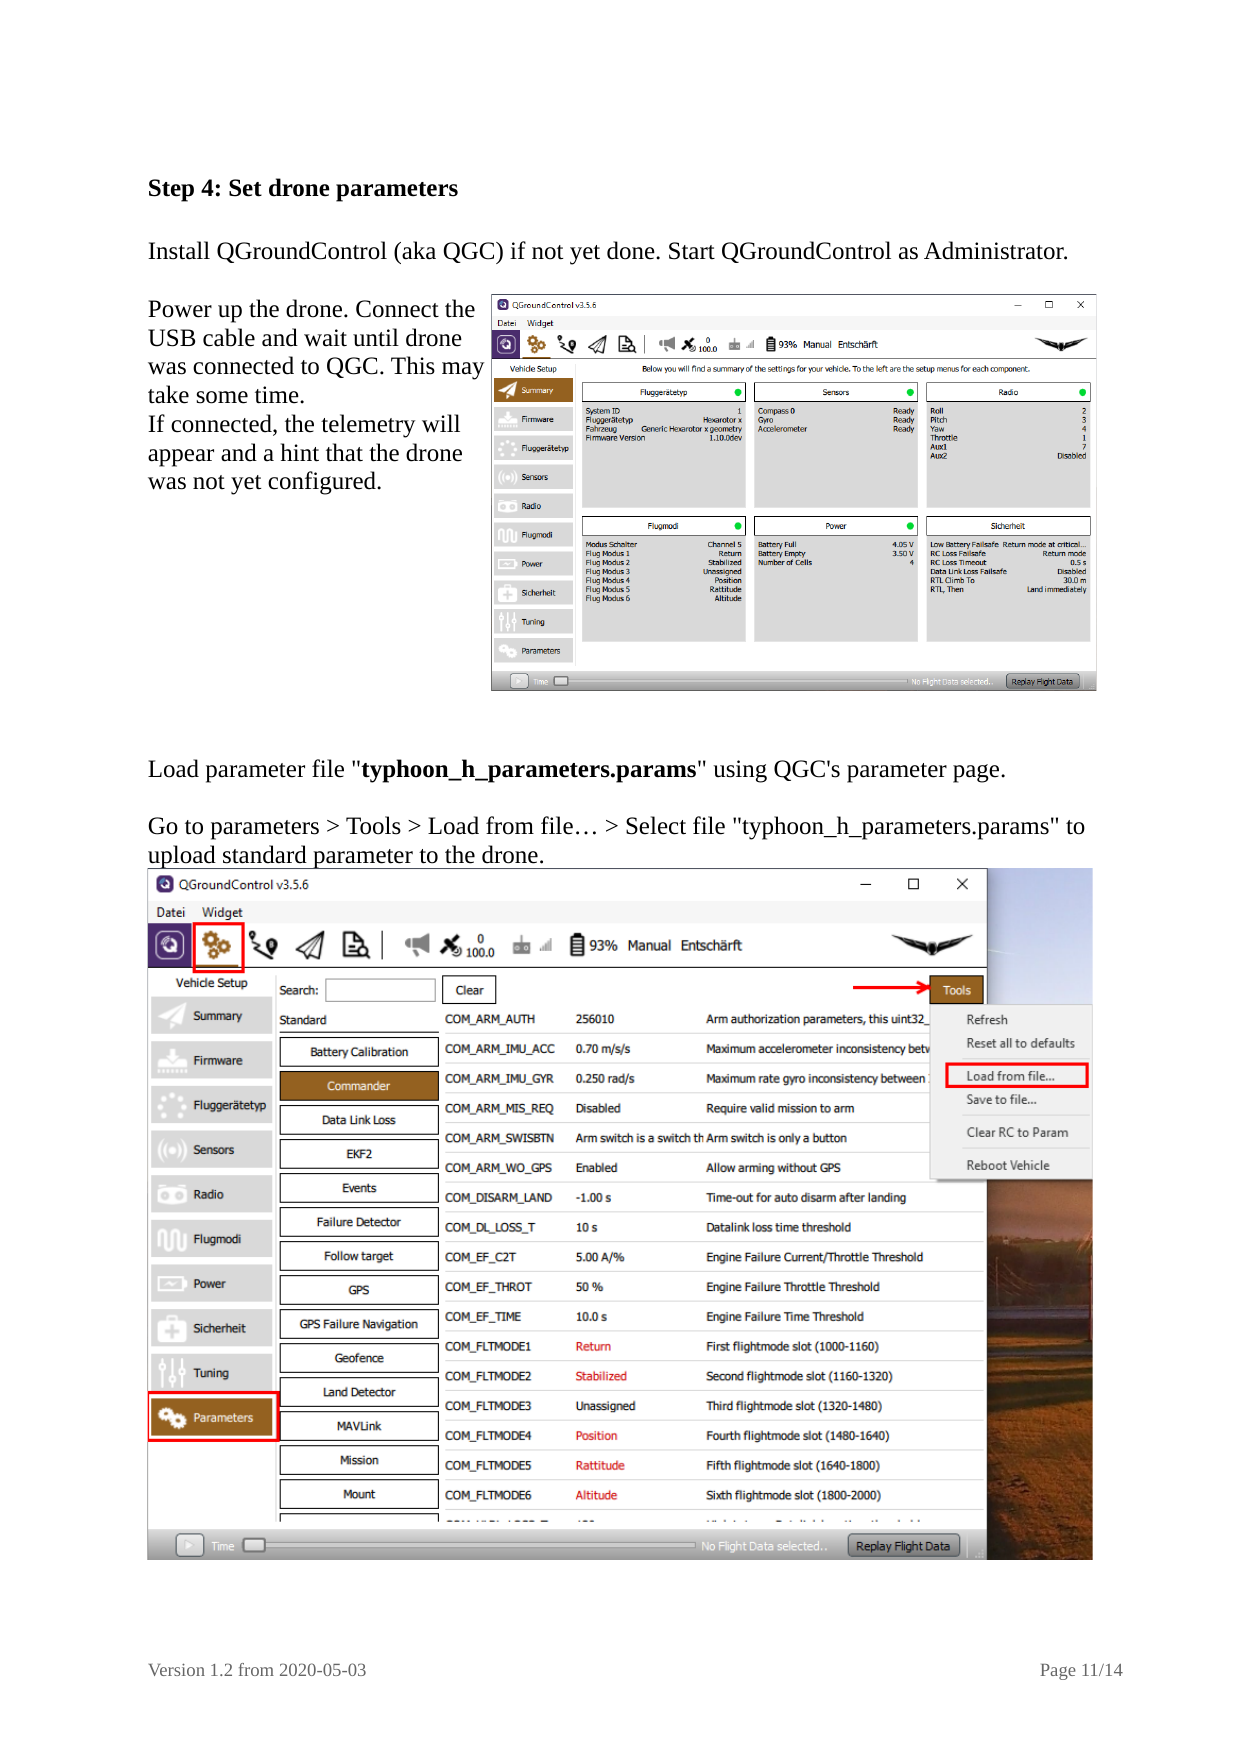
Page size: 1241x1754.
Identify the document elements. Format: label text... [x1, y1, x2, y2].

text Install QGroundControl (aka QGC) if not yet done. Start QGroundControl as Administrator. [148, 236, 1093, 265]
picture [491, 294, 1097, 691]
text Power up the drone. Connect the USB cable and wait until drone was connected to QGC. This may take some time. [148, 294, 491, 409]
subtitle Step 4: Set drone parameters [148, 173, 1093, 201]
picture [147, 868, 1093, 1560]
text Go to parameters > Tools > Load from file… > Select file "typhoon_h_parameters.params" to upload standard parameter to the drone. [148, 811, 1093, 868]
text Load parameter file "typhoon_h_parameters.params" using QGC's parameter page. [148, 754, 1093, 783]
text If connected, the telemetry will appear and a hint that the drone was not yet configured. [148, 409, 491, 495]
